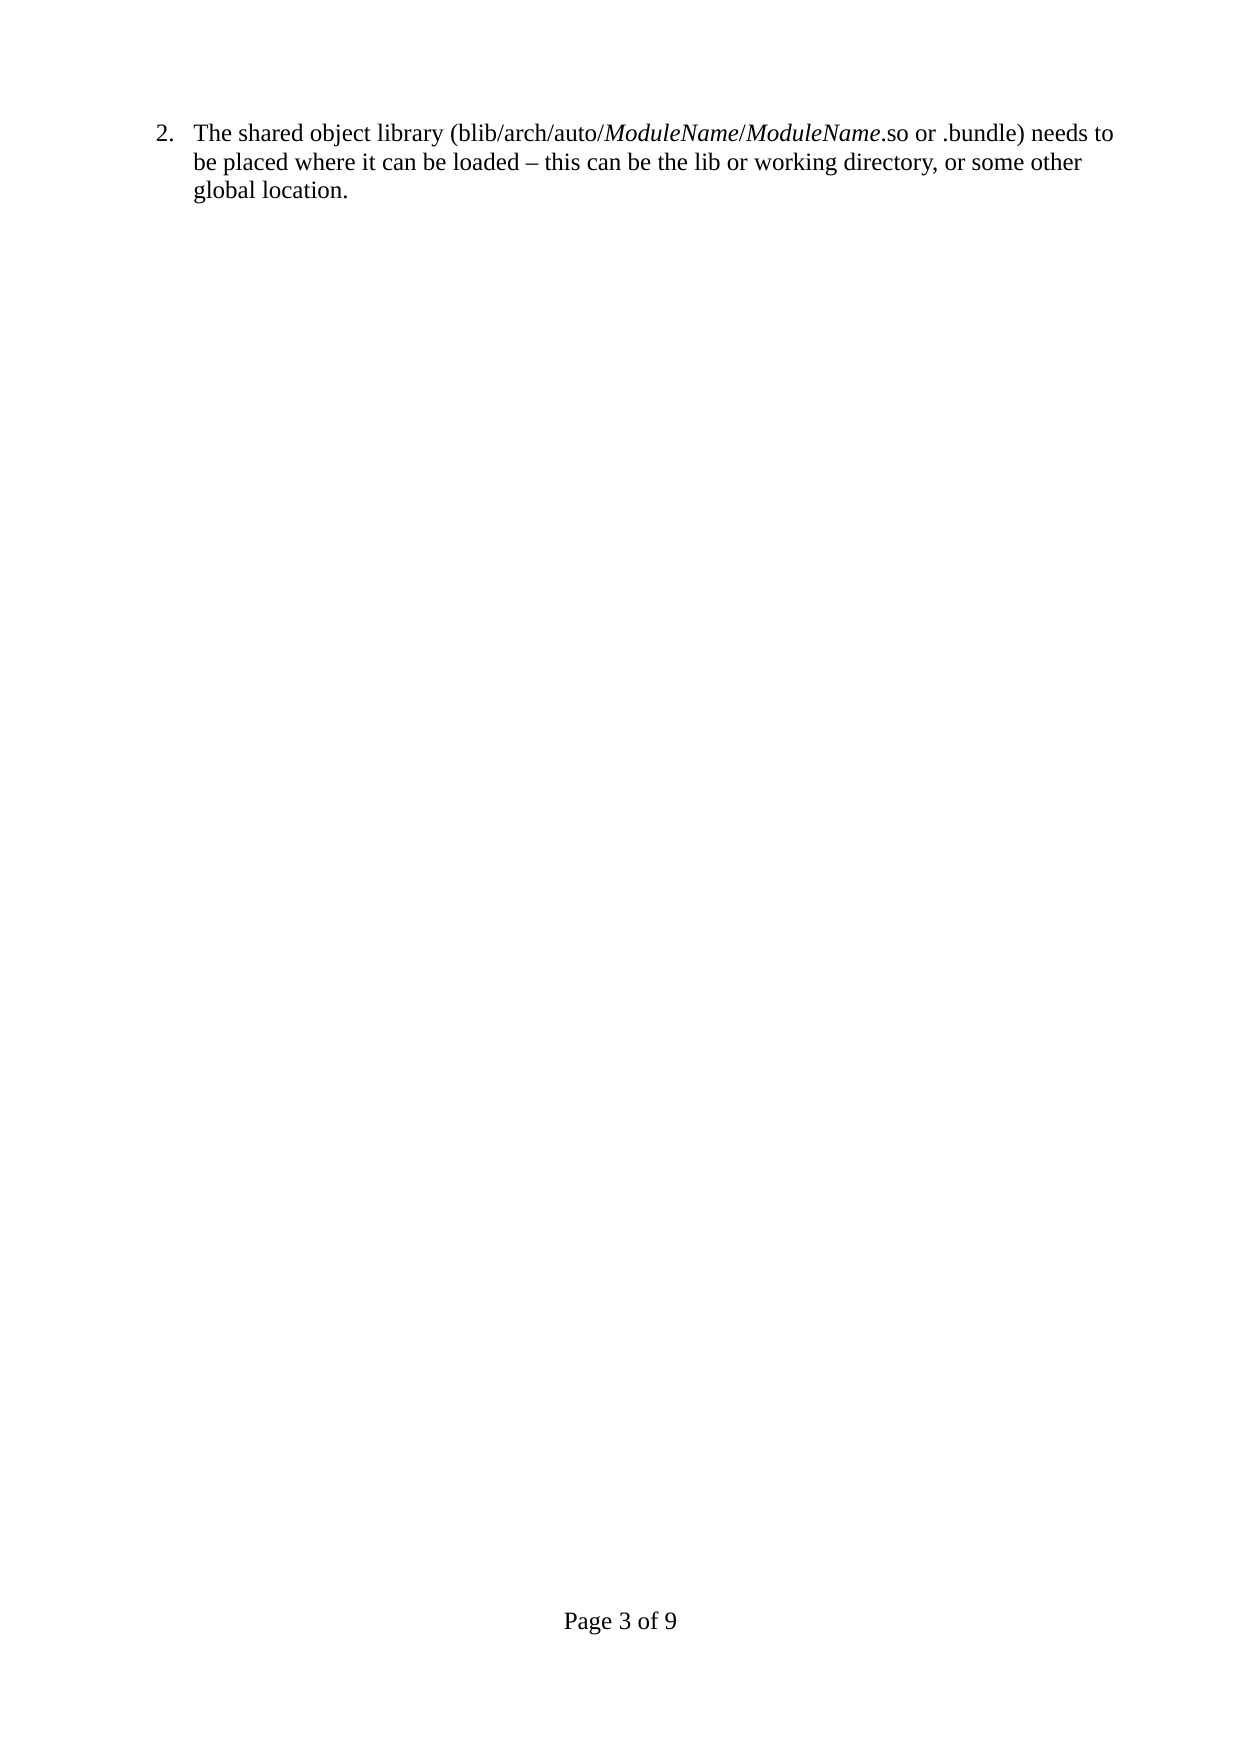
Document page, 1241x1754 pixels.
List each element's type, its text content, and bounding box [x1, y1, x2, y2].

list The shared object library (blib/arch/auto/ModuleName/ModuleName.so or .bundle) needs to be placed where it can be loaded – this can be the lib or working directory, or some other global location. [156, 118, 1122, 204]
